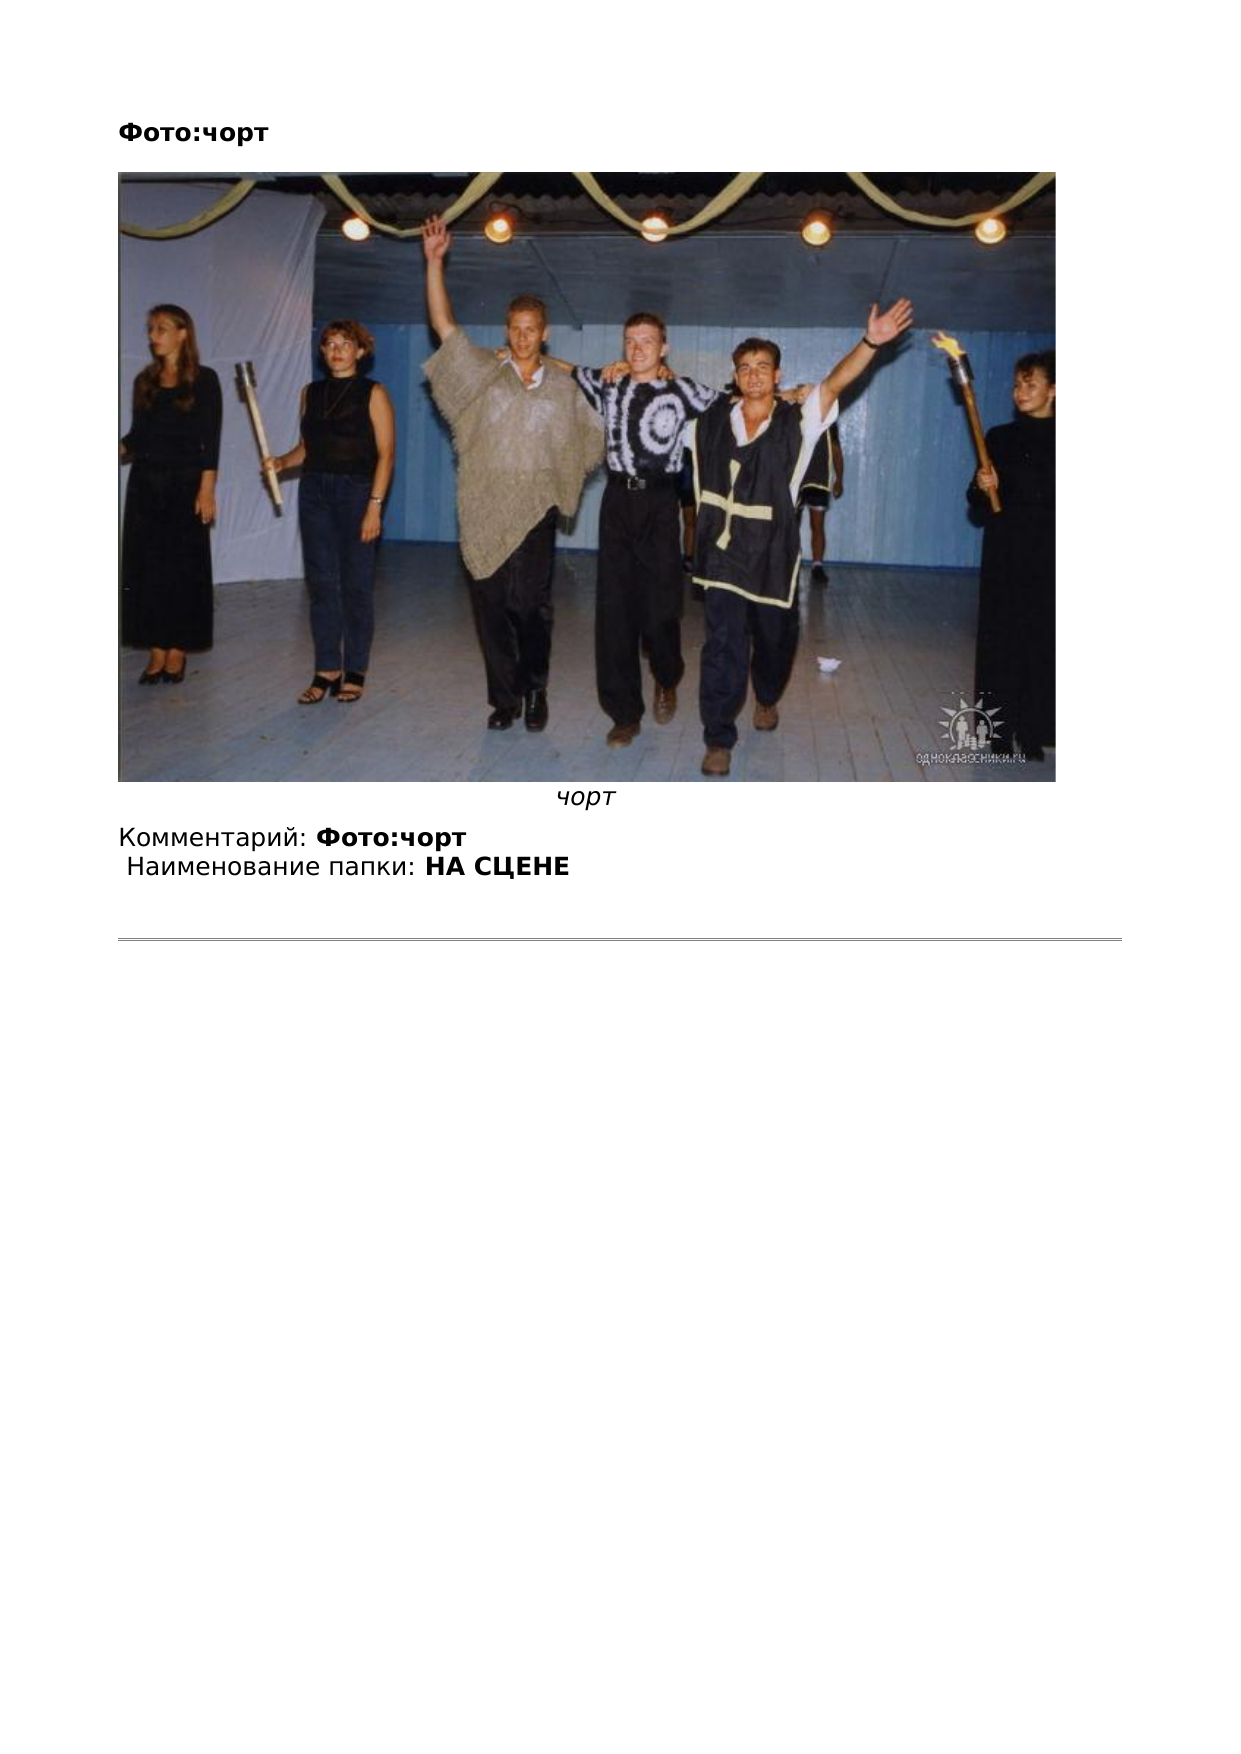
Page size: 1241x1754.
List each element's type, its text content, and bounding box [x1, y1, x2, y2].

text чорт [118, 782, 1056, 811]
text Комментарий: Фото:чорт Наименование папки: НА СЦЕНЕ [118, 823, 1122, 911]
subtitle Фото:чорт [118, 118, 1122, 147]
picture [118, 172, 1056, 782]
